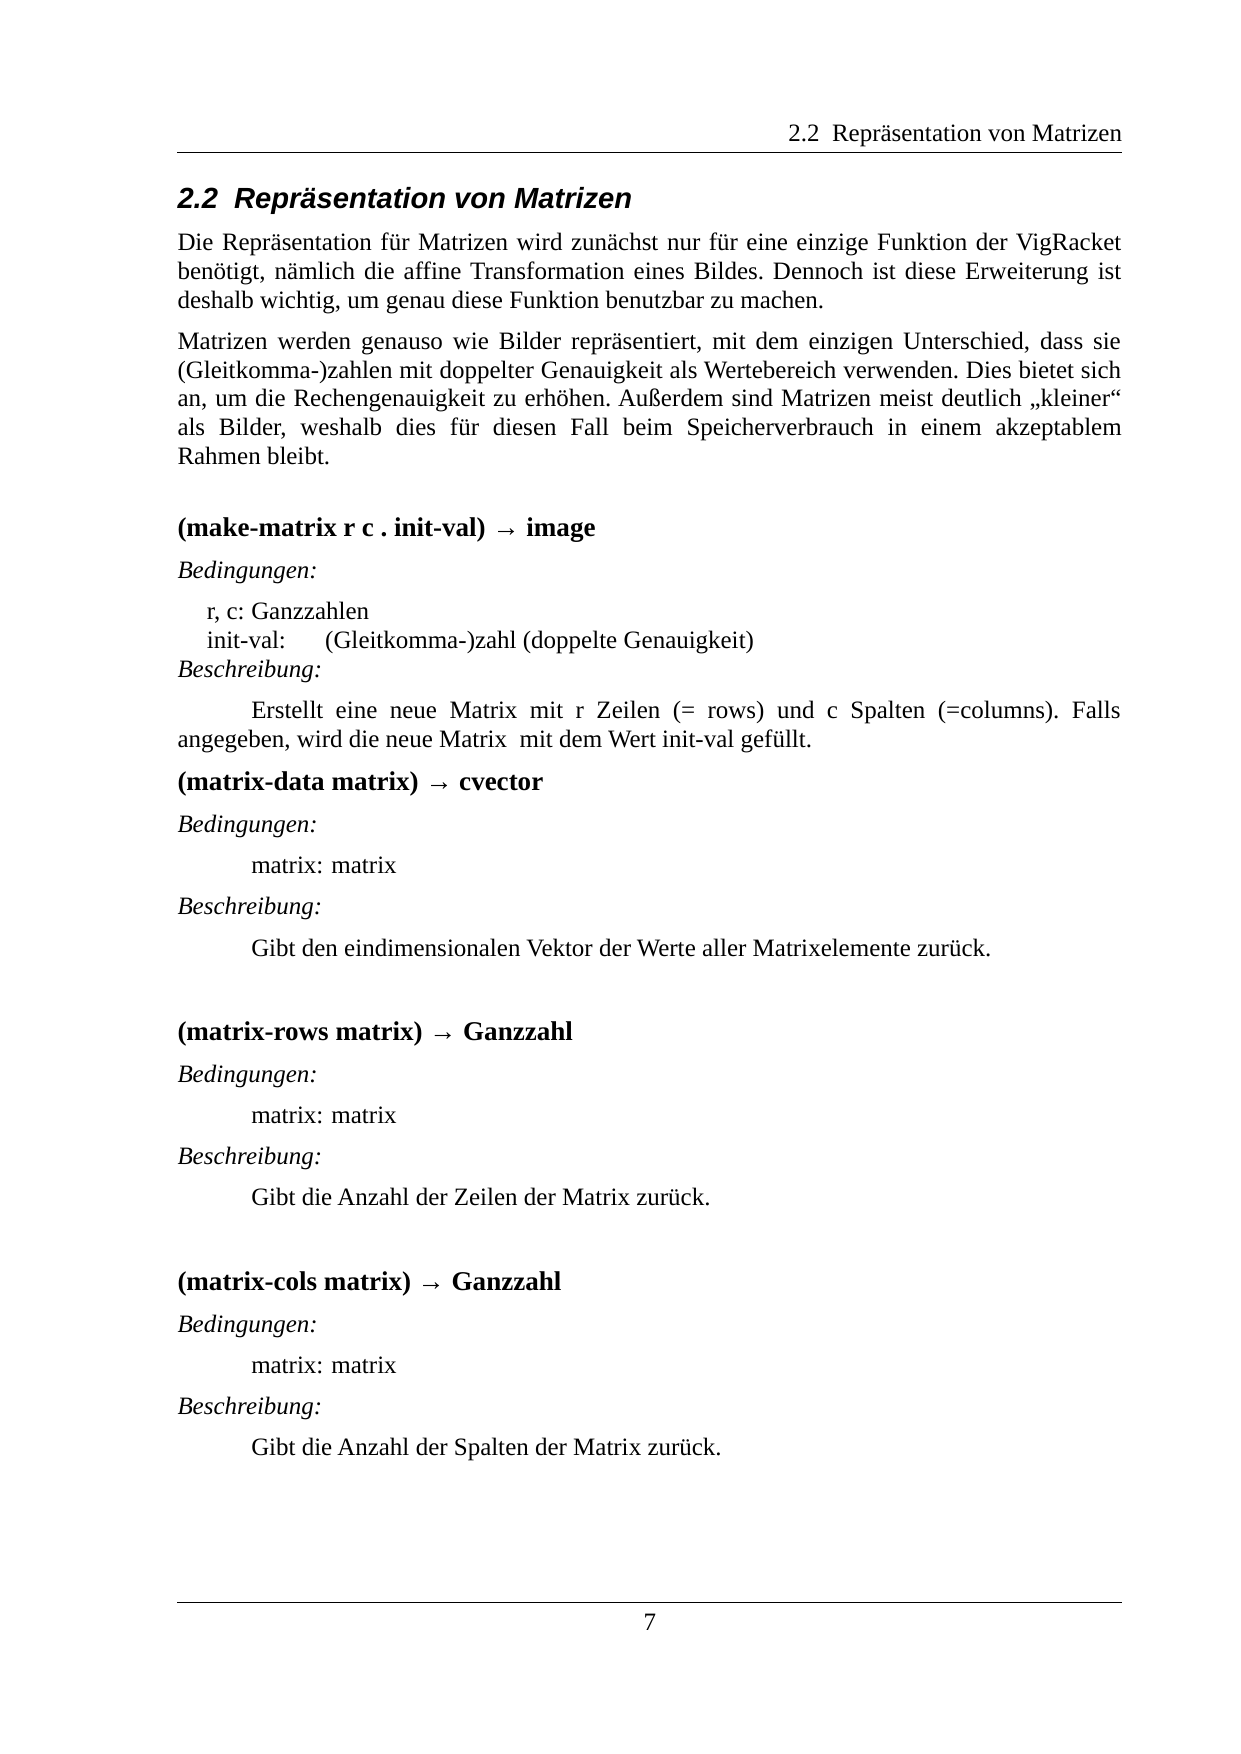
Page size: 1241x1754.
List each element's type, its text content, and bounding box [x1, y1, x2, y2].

text (matrix-cols matrix) → Ganzzahl [177, 1265, 1122, 1296]
text Erstellt eine neue Matrix mit r Zeilen (= rows) und c Spalten (=columns). Falls angegeben, wird die neue Matrix mit dem Wert init-val gefüllt. [177, 695, 1122, 753]
text Bedingungen: [177, 1309, 1122, 1337]
text (matrix-data matrix) → cvector [177, 765, 1122, 796]
text Gibt den eindimensionalen Vektor der Werte aller Matrixelemente zurück. [177, 933, 1122, 961]
text Bedingungen: [177, 809, 1122, 838]
text Beschreibung: [177, 654, 1122, 683]
text matrix: matrix [177, 850, 1122, 879]
text Die Repräsentation für Matrizen wird zunächst nur für eine einzige Funktion der VigRacket benötigt, nämlich die affine Transformation eines Bildes. Dennoch ist diese Erweiterung ist deshalb wichtig, um genau diese Funktion benutzbar zu machen. [177, 227, 1122, 313]
text init-val: (Gleitkomma-)zahl (doppelte Genauigkeit) [177, 625, 1122, 654]
text Beschreibung: [177, 1391, 1122, 1420]
text matrix: matrix [177, 1350, 1122, 1379]
text r, c: Ganzzahlen [177, 596, 1122, 625]
text Gibt die Anzahl der Spalten der Matrix zurück. [177, 1432, 1122, 1461]
text Bedingungen: [177, 1059, 1122, 1087]
text (matrix-rows matrix) → Ganzzahl [177, 1015, 1122, 1046]
text (make-matrix r c . init-val) → image [177, 512, 1122, 543]
text Beschreibung: [177, 891, 1122, 920]
text Matrizen werden genauso wie Bilder repräsentiert, mit dem einzigen Unterschied, dass sie (Gleitkomma-)zahlen mit doppelter Genauigkeit als Wertebereich verwenden. Dies bietet sich an, um die Rechengenauigkeit zu erhöhen. Außerdem sind Matrizen meist deutlich „kleiner“ als Bilder, weshalb dies für diesen Fall beim Speicherverbrauch in einem akzeptablem Rahmen bleibt. [177, 326, 1122, 470]
text Bedingungen: [177, 555, 1122, 584]
text Gibt die Anzahl der Zeilen der Matrix zurück. [177, 1182, 1122, 1211]
text Beschreibung: [177, 1141, 1122, 1170]
text matrix: matrix [177, 1100, 1122, 1129]
subtitle 2.2 Repräsentation von Matrizen [177, 181, 1122, 215]
